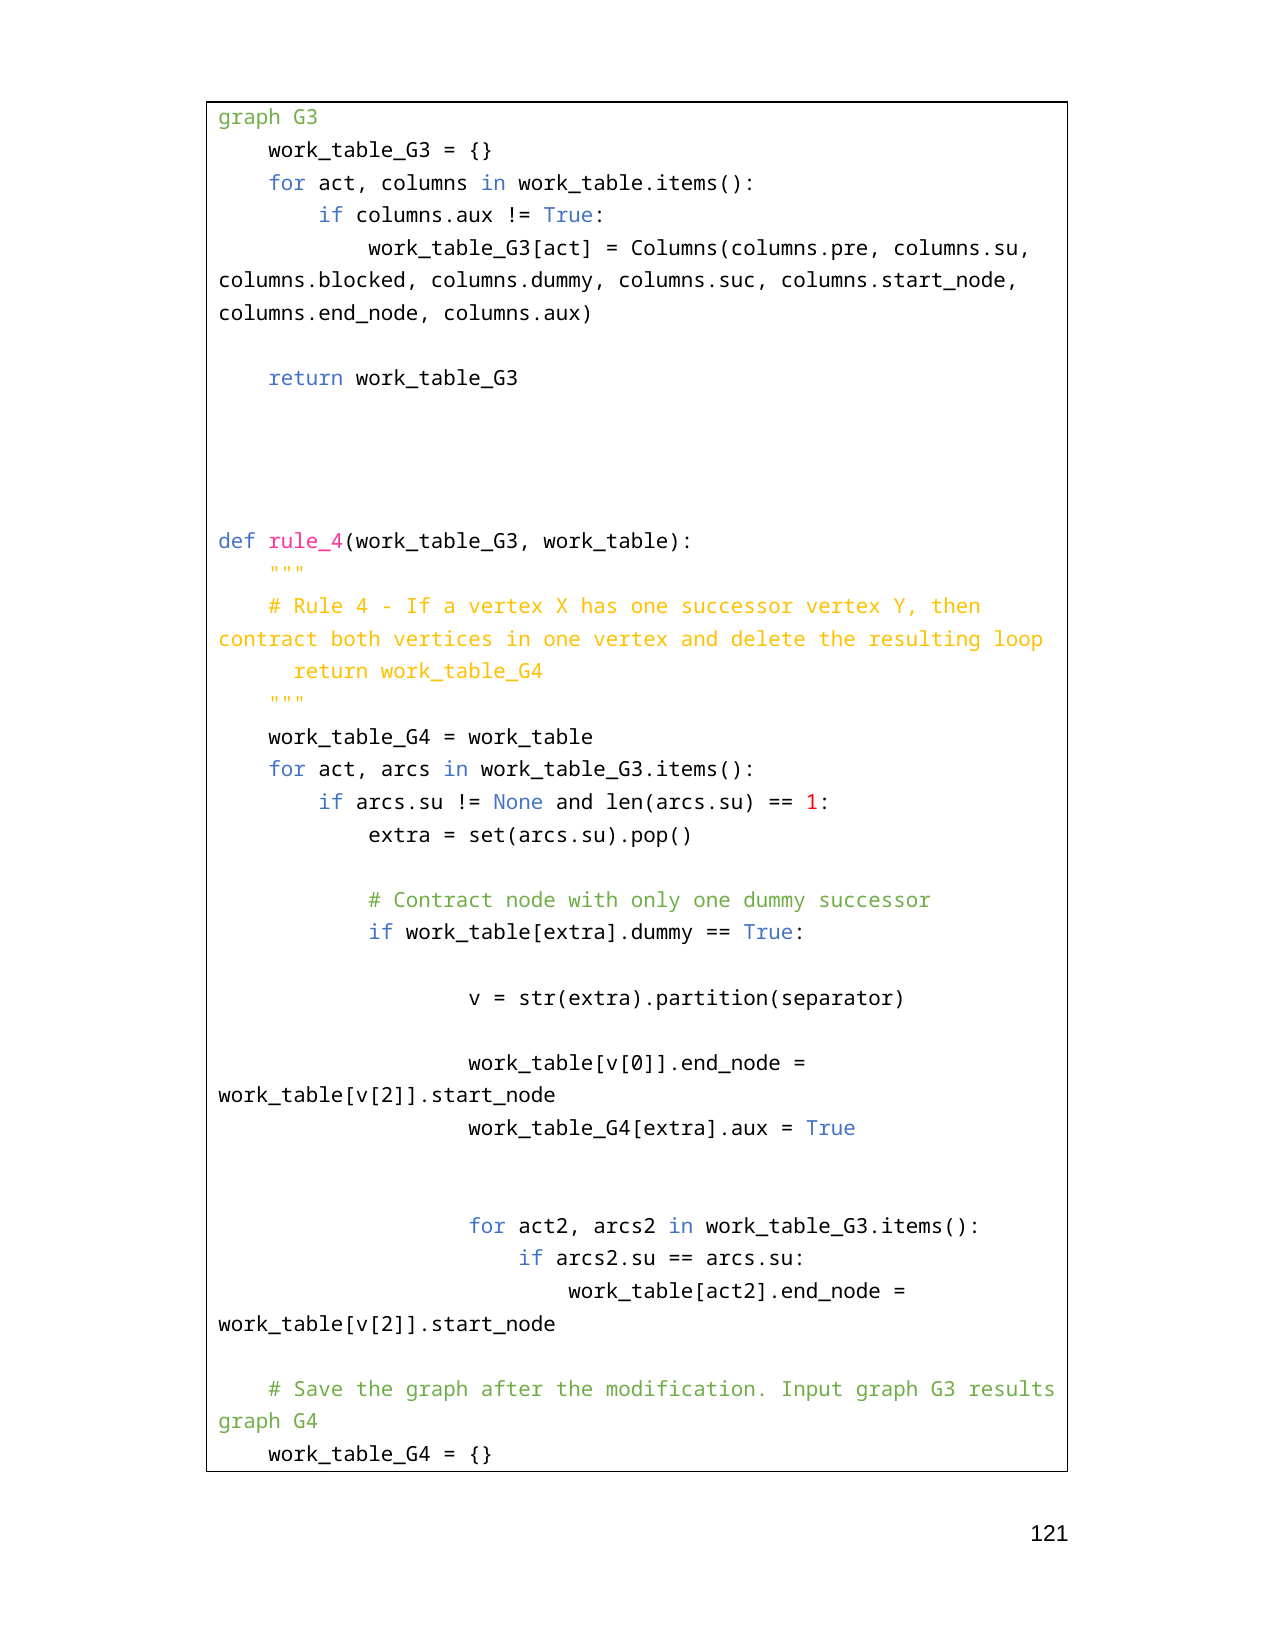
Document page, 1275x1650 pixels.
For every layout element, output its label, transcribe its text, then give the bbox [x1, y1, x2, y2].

table_header graph G3 work_table_G3 = {} for act, columns in work_table.items(): if columns.aux != True: work_table_G3[act] = Columns(columns.pre, columns.su, columns.blocked, columns.dummy, columns.suc, columns.start_node, columns.end_node, columns.aux) return work_table_G3 def rule_4(work_table_G3, work_table): """ # Rule 4 - If a vertex X has one successor vertex Y, then contract both vertices in one vertex and delete the resulting loop return work_table_G4 """ work_table_G4 = work_table for act, arcs in work_table_G3.items(): if arcs.su != None and len(arcs.su) == 1: extra = set(arcs.su).pop() # Contract node with only one dummy successor if work_table[extra].dummy == True: v = str(extra).partition(separator) work_table[v[0]].end_node = work_table[v[2]].start_node work_table_G4[extra].aux = True for act2, arcs2 in work_table_G3.items(): if arcs2.su == arcs.su: work_table[act2].end_node = work_table[v[2]].start_node # Save the graph after the modification. Input graph G3 results graph G4 work_table_G4 = {} [207, 103, 1067, 1471]
